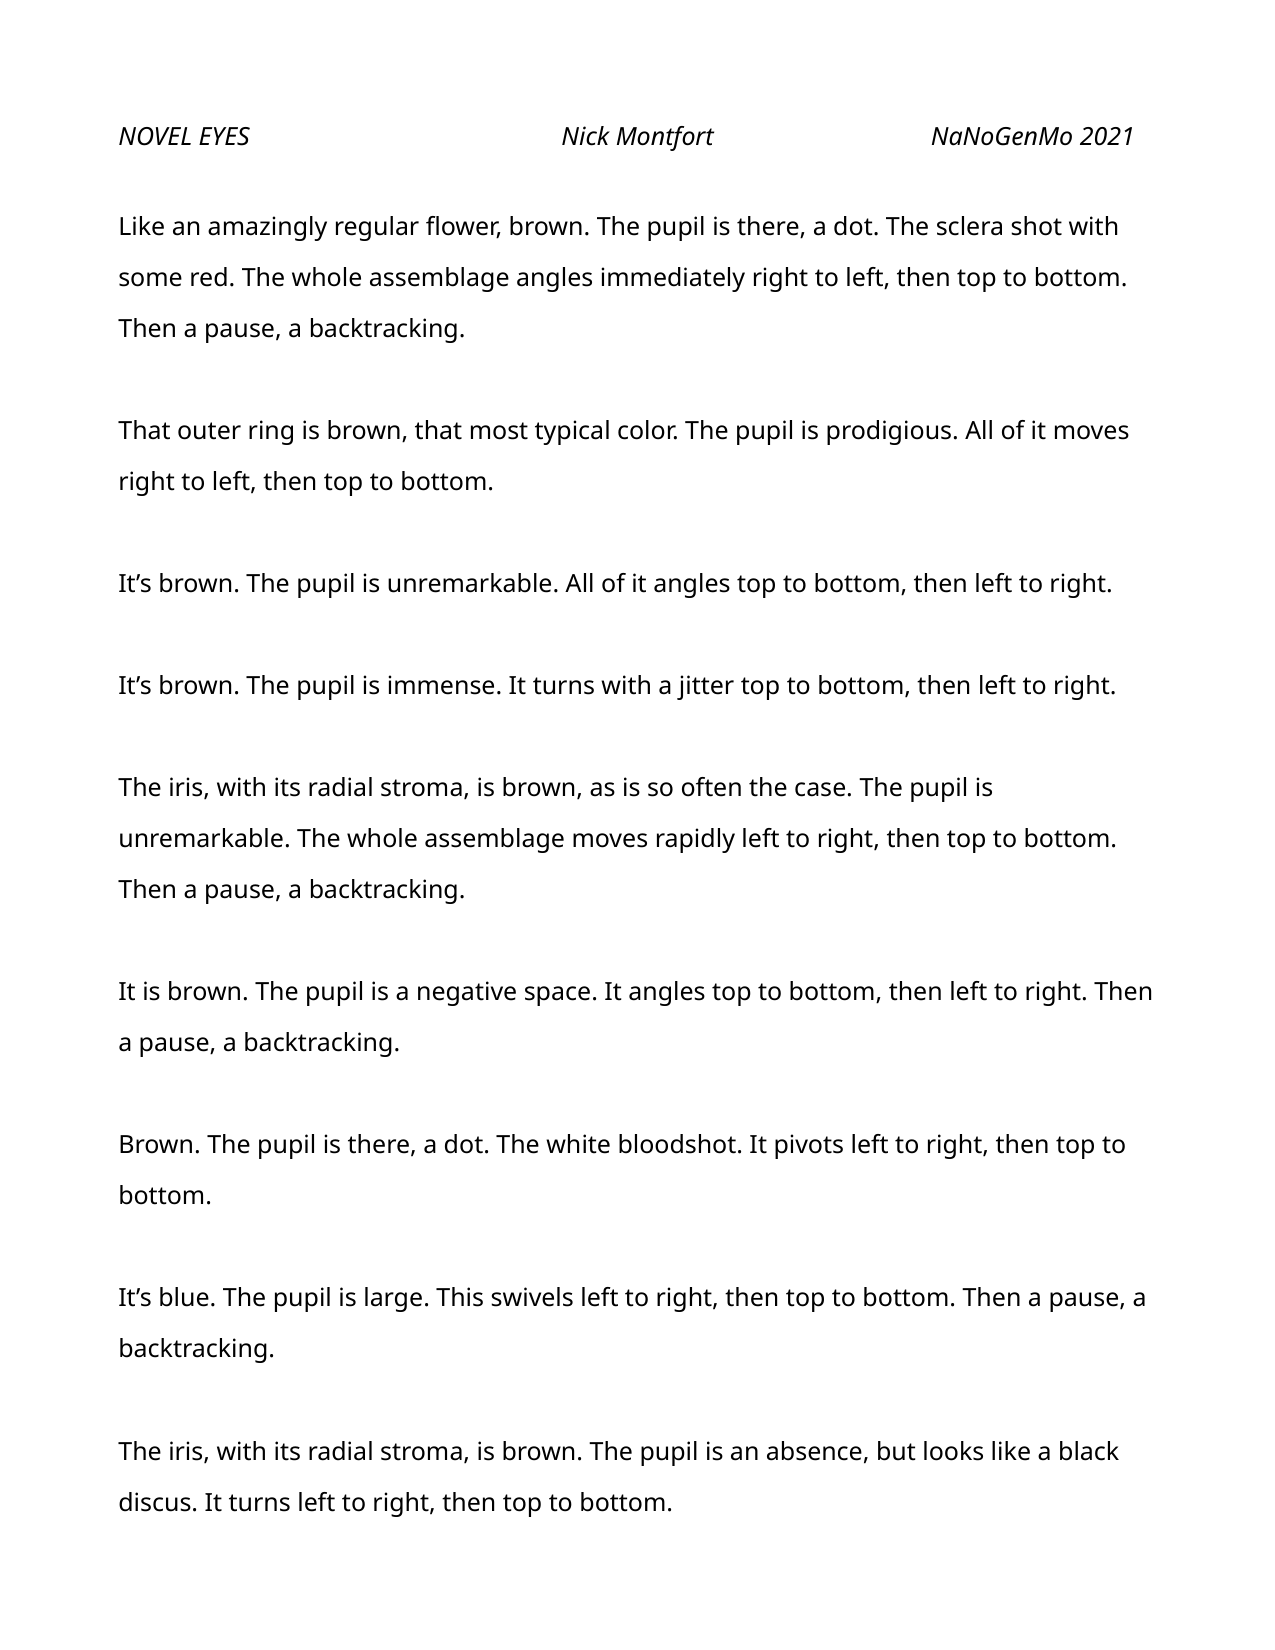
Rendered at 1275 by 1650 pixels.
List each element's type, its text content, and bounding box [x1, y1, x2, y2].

text It’s brown. The pupil is immense. It turns with a jitter top to bottom, then left to right. [118, 667, 1157, 702]
text It’s brown. The pupil is unremarkable. All of it angles top to bottom, then left to right. [118, 565, 1157, 599]
text Brown. The pupil is there, a dot. The white bloodshot. It pivots left to right, then top to bottom. [118, 1127, 1157, 1212]
text Like an amazingly regular flower, brown. The pupil is there, a dot. The sclera shot with some red. The whole assemblage angles immediately right to left, then top to bottom. Then a pause, a backtracking. [118, 208, 1157, 344]
text The iris, with its radial stroma, is brown. The pupil is an absence, but looks like a black discus. It turns left to right, then top to bottom. [118, 1433, 1157, 1518]
text It’s blue. The pupil is large. This swivels left to right, then top to bottom. Then a pause, a backtracking. [118, 1280, 1157, 1365]
text The iris, with its radial stroma, is brown, as is so often the case. The pupil is unremarkable. The whole assemblage moves rapidly left to right, then top to bottom. Then a pause, a backtracking. [118, 769, 1157, 906]
text It is brown. The pupil is a negative space. It angles top to bottom, then left to right. Then a pause, a backtracking. [118, 974, 1157, 1059]
text That outer ring is brown, that most typical color. The pupil is prodigious. All of it moves right to left, then top to bottom. [118, 412, 1157, 497]
